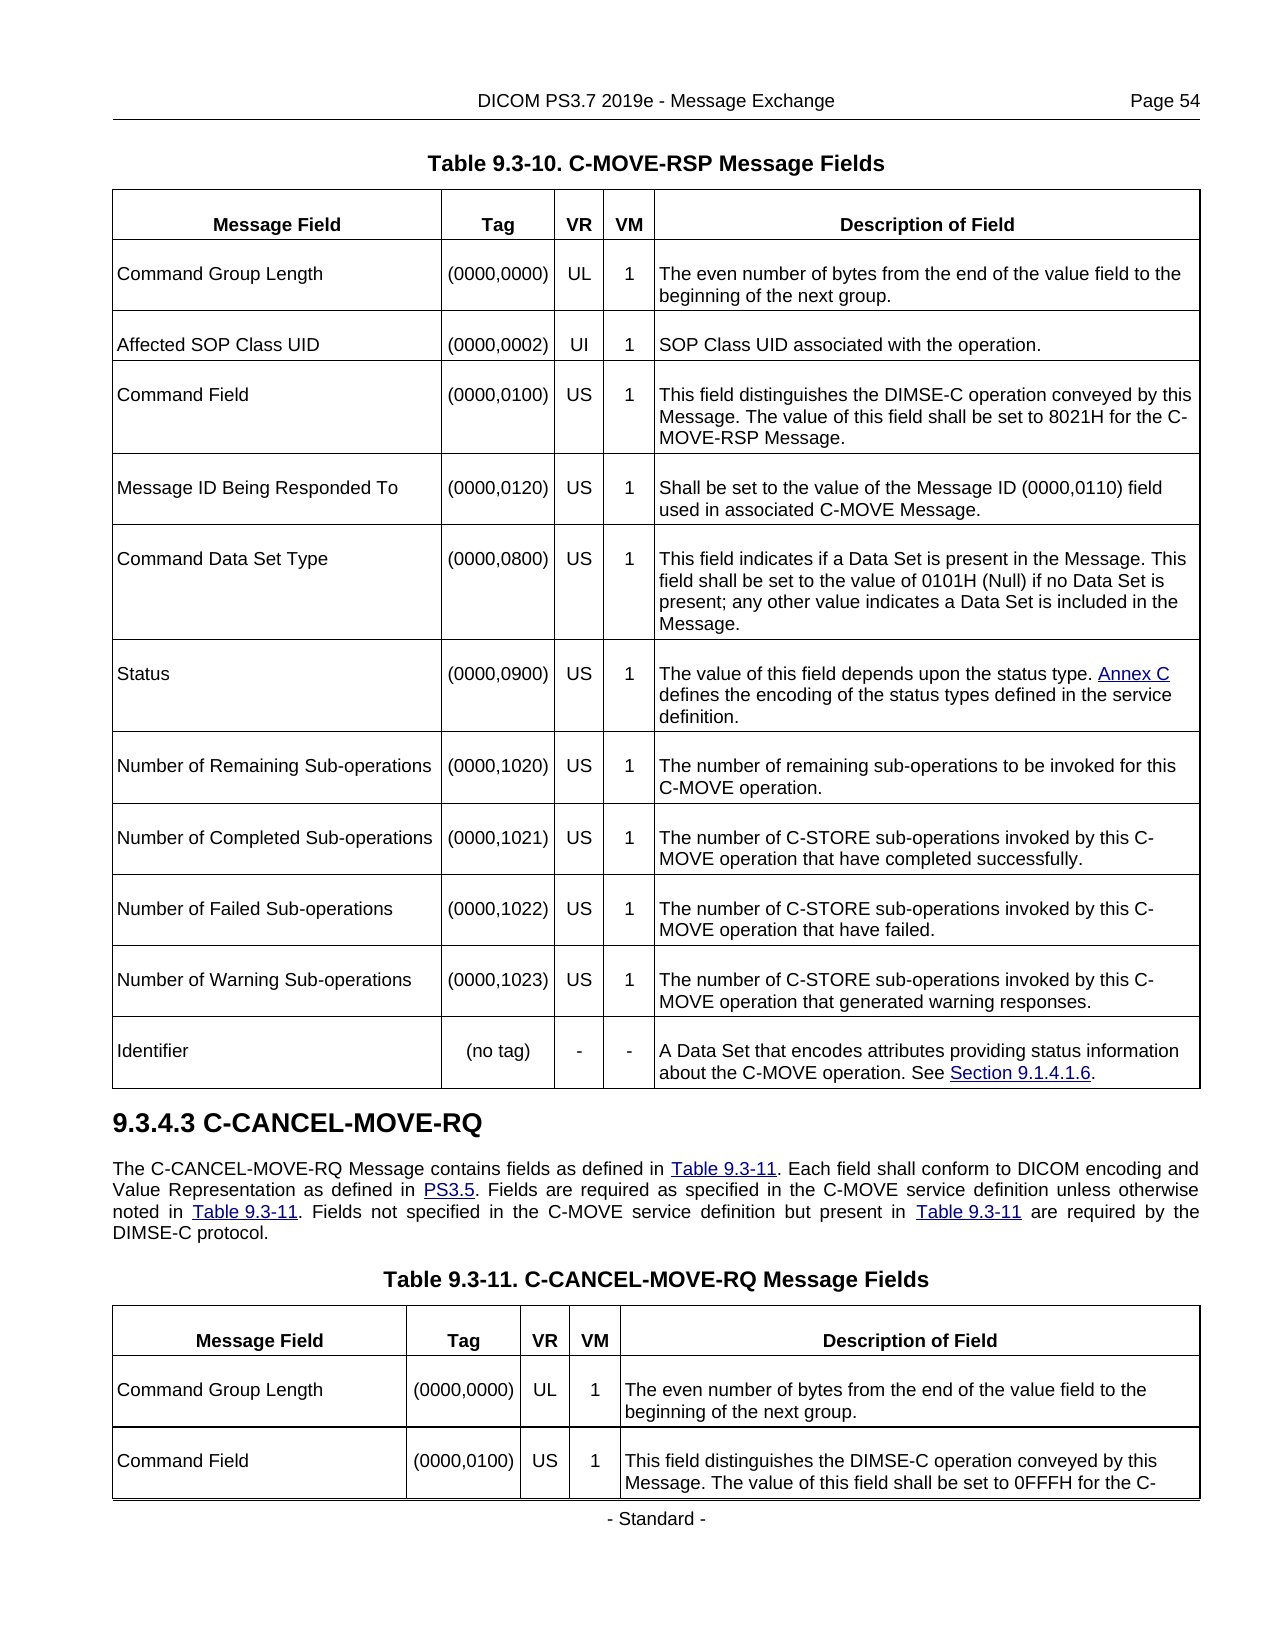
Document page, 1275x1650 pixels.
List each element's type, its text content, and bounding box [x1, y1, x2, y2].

table_header VR [555, 190, 603, 239]
table_cell Status [113, 640, 441, 731]
table_cell (0000,0120) [442, 454, 554, 524]
table_cell This field distinguishes the DIMSE-C operation conveyed by this Message. The value of this field shall be set to 0FFFH for the C- [621, 1428, 1199, 1498]
table_cell The even number of bytes from the end of the value field to the beginning of the next group. [655, 240, 1199, 310]
table_cell The number of C-STORE sub-operations invoked by this C-MOVE operation that have failed. [655, 875, 1199, 945]
table_header VM [604, 190, 654, 239]
table_cell US [555, 525, 603, 638]
table_header Message Field [113, 1306, 406, 1355]
table_cell (0000,1020) [442, 732, 554, 802]
table_cell UL [555, 240, 603, 310]
table_cell A Data Set that encodes attributes providing status information about the C-MOVE operation. See Section 9.1.4.1.6. [655, 1017, 1199, 1087]
table_cell 1 [604, 640, 654, 731]
table_cell (0000,0800) [442, 525, 554, 638]
table_cell 1 [604, 525, 654, 638]
table_header Message Field [113, 190, 441, 239]
table_cell This field distinguishes the DIMSE-C operation conveyed by this Message. The value of this field shall be set to 8021H for the C-MOVE-RSP Message. [655, 361, 1199, 453]
table_header VR [521, 1306, 569, 1355]
table_cell (0000,1023) [442, 946, 554, 1016]
table_cell The value of this field depends upon the status type. Annex C defines the encoding of the status types defined in the service definition. [655, 640, 1199, 731]
table_cell 1 [604, 240, 654, 310]
table_cell - [555, 1017, 603, 1087]
table_cell UL [521, 1356, 569, 1426]
text 9.3.4.3 C-CANCEL-MOVE-RQ [112, 1107, 1200, 1138]
text The C-CANCEL-MOVE-RQ Message contains fields as defined in Table 9.3-11. Each field shall conform to DICOM encoding and Value Representation as defined in PS3.5. Fields are required as specified in the C-MOVE service definition unless otherwise noted in Table 9.3-11. Fields not specified in the C-MOVE service definition but present in Table 9.3-11 are required by the DIMSE-C protocol. [112, 1157, 1200, 1243]
table_cell Command Data Set Type [113, 525, 441, 638]
table_cell (0000,0000) [442, 240, 554, 310]
table_cell The number of C-STORE sub-operations invoked by this C-MOVE operation that have completed successfully. [655, 804, 1199, 874]
table_cell 1 [604, 454, 654, 524]
table_cell US [555, 946, 603, 1016]
table_cell SOP Class UID associated with the operation. [655, 311, 1199, 360]
table_cell Command Field [113, 1428, 406, 1498]
table_cell (0000,0900) [442, 640, 554, 731]
table_cell US [555, 454, 603, 524]
table_header Description of Field [655, 190, 1199, 239]
table_cell Number of Failed Sub-operations [113, 875, 441, 945]
table_cell Command Field [113, 361, 441, 453]
table_cell This field indicates if a Data Set is present in the Message. This field shall be set to the value of 0101H (Null) if no Data Set is present; any other value indicates a Data Set is included in the Message. [655, 525, 1199, 638]
table_cell (0000,1022) [442, 875, 554, 945]
table_cell (0000,1021) [442, 804, 554, 874]
text Table 9.3-11. C-CANCEL-MOVE-RQ Message Fields [112, 1266, 1200, 1292]
table_cell - [604, 1017, 654, 1087]
table_cell The number of remaining sub-operations to be invoked for this C-MOVE operation. [655, 732, 1199, 802]
table_cell 1 [570, 1428, 620, 1498]
table_cell US [521, 1428, 569, 1498]
table_cell Command Group Length [113, 1356, 406, 1426]
table_cell The number of C-STORE sub-operations invoked by this C-MOVE operation that generated warning responses. [655, 946, 1199, 1016]
table_cell Number of Warning Sub-operations [113, 946, 441, 1016]
table_cell US [555, 732, 603, 802]
table_header Tag [442, 190, 554, 239]
table_cell Number of Remaining Sub-operations [113, 732, 441, 802]
table_cell 1 [604, 946, 654, 1016]
table_cell 1 [604, 732, 654, 802]
table_cell Command Group Length [113, 240, 441, 310]
table_cell US [555, 361, 603, 453]
table_cell (0000,0100) [407, 1428, 520, 1498]
table_header VM [570, 1306, 620, 1355]
table_cell 1 [604, 361, 654, 453]
table_header Description of Field [621, 1306, 1199, 1355]
table_cell 1 [604, 311, 654, 360]
table_cell 1 [570, 1356, 620, 1426]
table_cell UI [555, 311, 603, 360]
table_cell (no tag) [442, 1017, 554, 1087]
table_cell Number of Completed Sub-operations [113, 804, 441, 874]
table_cell Affected SOP Class UID [113, 311, 441, 360]
table_cell US [555, 875, 603, 945]
table_cell Identifier [113, 1017, 441, 1087]
table_cell (0000,0002) [442, 311, 554, 360]
table_cell Shall be set to the value of the Message ID (0000,0110) field used in associated C-MOVE Message. [655, 454, 1199, 524]
table_cell (0000,0000) [407, 1356, 520, 1426]
text Table 9.3-10. C-MOVE-RSP Message Fields [112, 150, 1200, 176]
table_cell US [555, 804, 603, 874]
table_cell (0000,0100) [442, 361, 554, 453]
table_header Tag [407, 1306, 520, 1355]
table_cell US [555, 640, 603, 731]
table_cell The even number of bytes from the end of the value field to the beginning of the next group. [621, 1356, 1199, 1426]
table_cell 1 [604, 875, 654, 945]
table_cell Message ID Being Responded To [113, 454, 441, 524]
table_cell 1 [604, 804, 654, 874]
